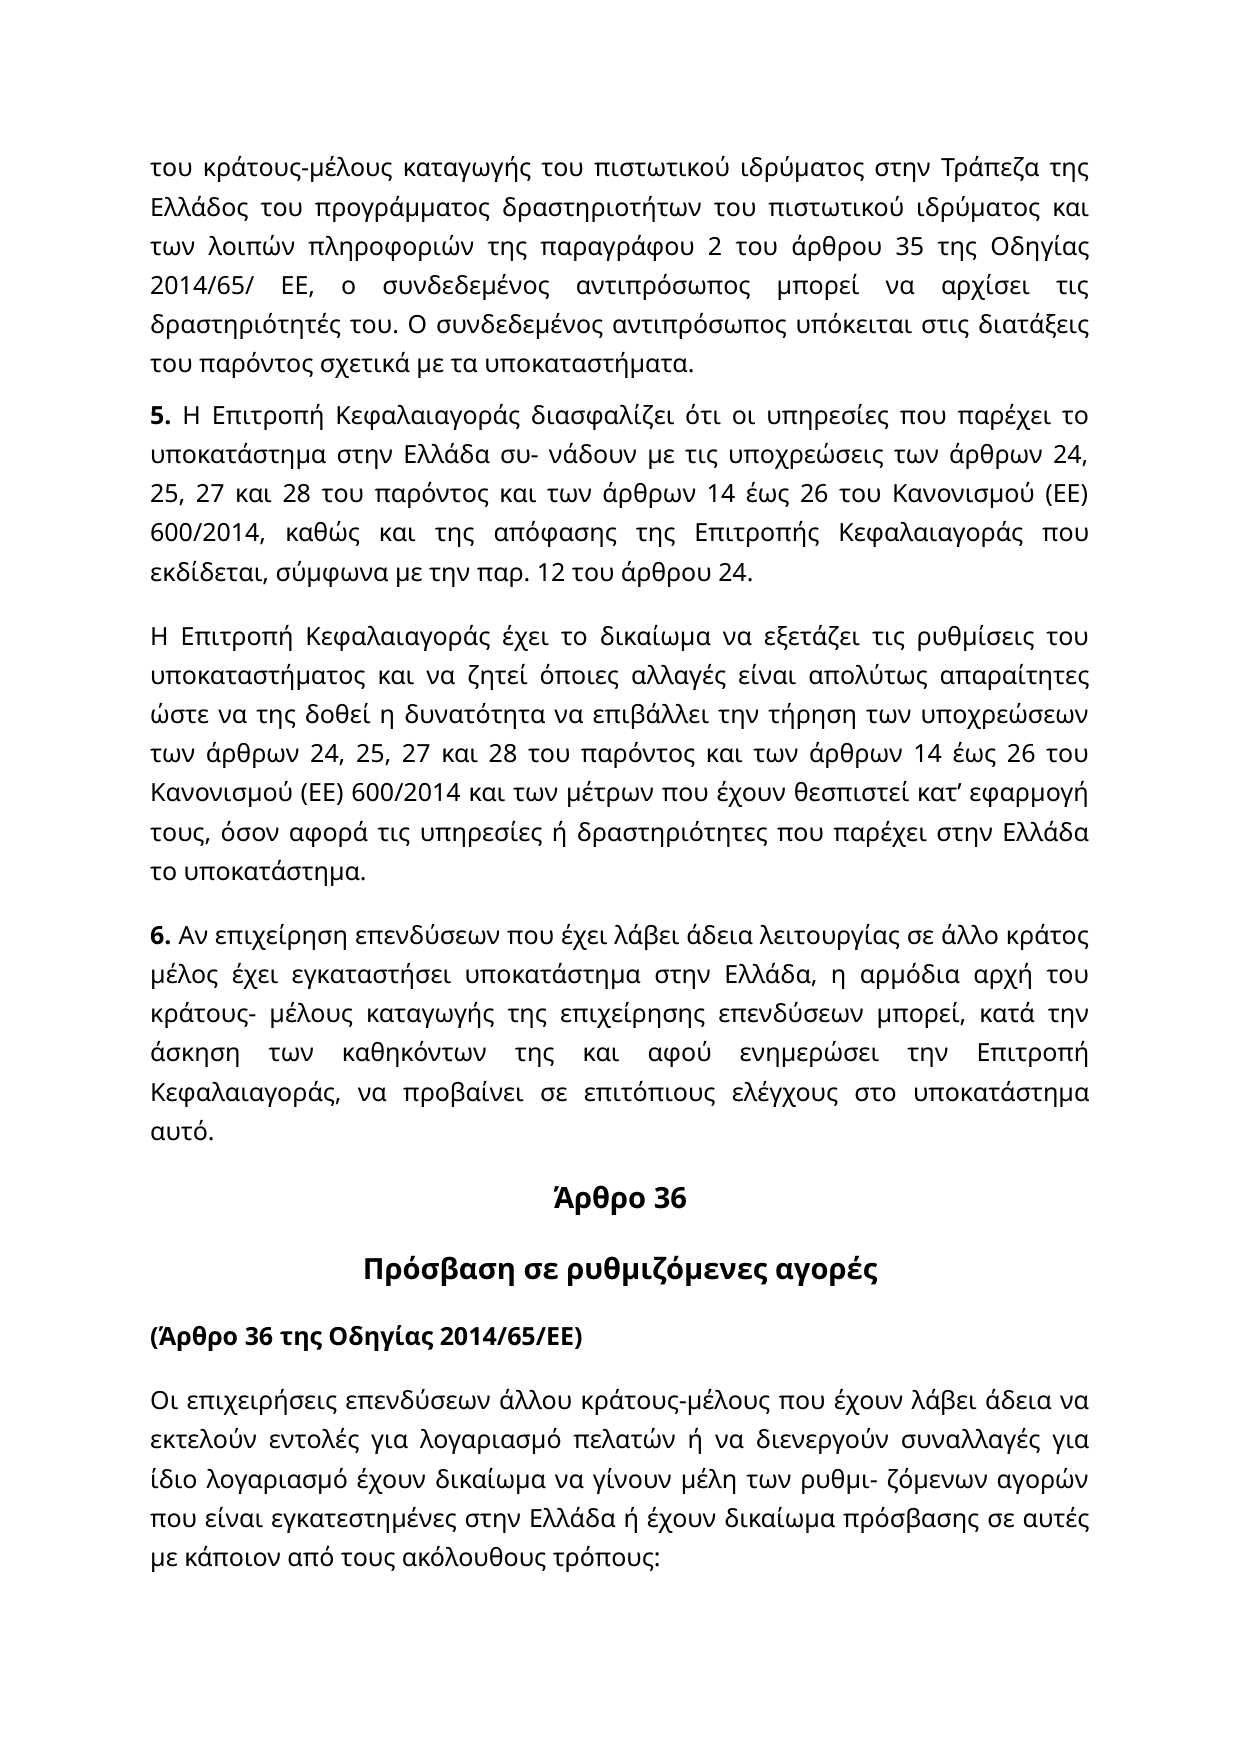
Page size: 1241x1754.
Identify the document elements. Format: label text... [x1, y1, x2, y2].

text 5. Η Επιτροπή Κεφαλαιαγοράς διασφαλίζει ότι οι υπηρεσίες που παρέχει το υποκατάστημα στην Ελλάδα συ- νάδουν με τις υποχρεώσεις των άρθρων 24, 25, 27 και 28 του παρόντος και των άρθρων 14 έως 26 του Κανονισμού (ΕΕ) 600/2014, καθώς και της απόφασης της Επιτροπής Κεφαλαιαγοράς που εκδίδεται, σύμφωνα με την παρ. 12 του άρθρου 24. [150, 397, 1090, 588]
subtitle Άρθρο 36 [150, 1177, 1090, 1217]
text Οι επιχειρήσεις επενδύσεων άλλου κράτους-μέλους που έχουν λάβει άδεια να εκτελούν εντολές για λογαριασμό πελατών ή να διενεργούν συναλλαγές για ίδιο λογαριασμό έχουν δικαίωμα να γίνουν μέλη των ρυθμι- ζόμενων αγορών που είναι εγκατεστημένες στην Ελλάδα ή έχουν δικαίωμα πρόσβασης σε αυτές με κάποιον από τους ακόλουθους τρόπους: [150, 1383, 1090, 1574]
text (Άρθρο 36 της Οδηγίας 2014/65/ΕΕ) [150, 1319, 1090, 1353]
text 6. Αν επιχείρηση επενδύσεων που έχει λάβει άδεια λειτουργίας σε άλλο κράτος μέλος έχει εγκαταστήσει υποκατάστημα στην Ελλάδα, η αρμόδια αρχή του κράτους- μέλους καταγωγής της επιχείρησης επενδύσεων μπορεί, κατά την άσκηση των καθηκόντων της και αφού ενημερώσει την Επιτροπή Κεφαλαιαγοράς, να προβαίνει σε επιτόπιους ελέγχους στο υποκατάστημα αυτό. [150, 917, 1090, 1147]
subtitle Πρόσβαση σε ρυθμιζόμενες αγορές [150, 1248, 1090, 1288]
text του κράτους-μέλους καταγωγής του πιστωτικού ιδρύματος στην Τράπεζα της Ελλάδος του προγράμματος δραστηριοτήτων του πιστωτικού ιδρύματος και των λοιπών πληροφοριών της παραγράφου 2 του άρθρου 35 της Οδηγίας 2014/65/ ΕΕ, ο συνδεδεμένος αντιπρόσωπος μπορεί να αρχίσει τις δραστηριότητές του. Ο συνδεδεμένος αντιπρόσωπος υπόκειται στις διατάξεις του παρόντος σχετικά με τα υποκαταστήματα. [150, 150, 1090, 380]
text Η Επιτροπή Κεφαλαιαγοράς έχει το δικαίωμα να εξετάζει τις ρυθμίσεις του υποκαταστήματος και να ζητεί όποιες αλλαγές είναι απολύτως απαραίτητες ώστε να της δοθεί η δυνατότητα να επιβάλλει την τήρηση των υποχρεώσεων των άρθρων 24, 25, 27 και 28 του παρόντος και των άρθρων 14 έως 26 του Κανονισμού (ΕΕ) 600/2014 και των μέτρων που έχουν θεσπιστεί κατ’ εφαρμογή τους, όσον αφορά τις υπηρεσίες ή δραστηριότητες που παρέχει στην Ελλάδα το υποκατάστημα. [150, 618, 1090, 887]
